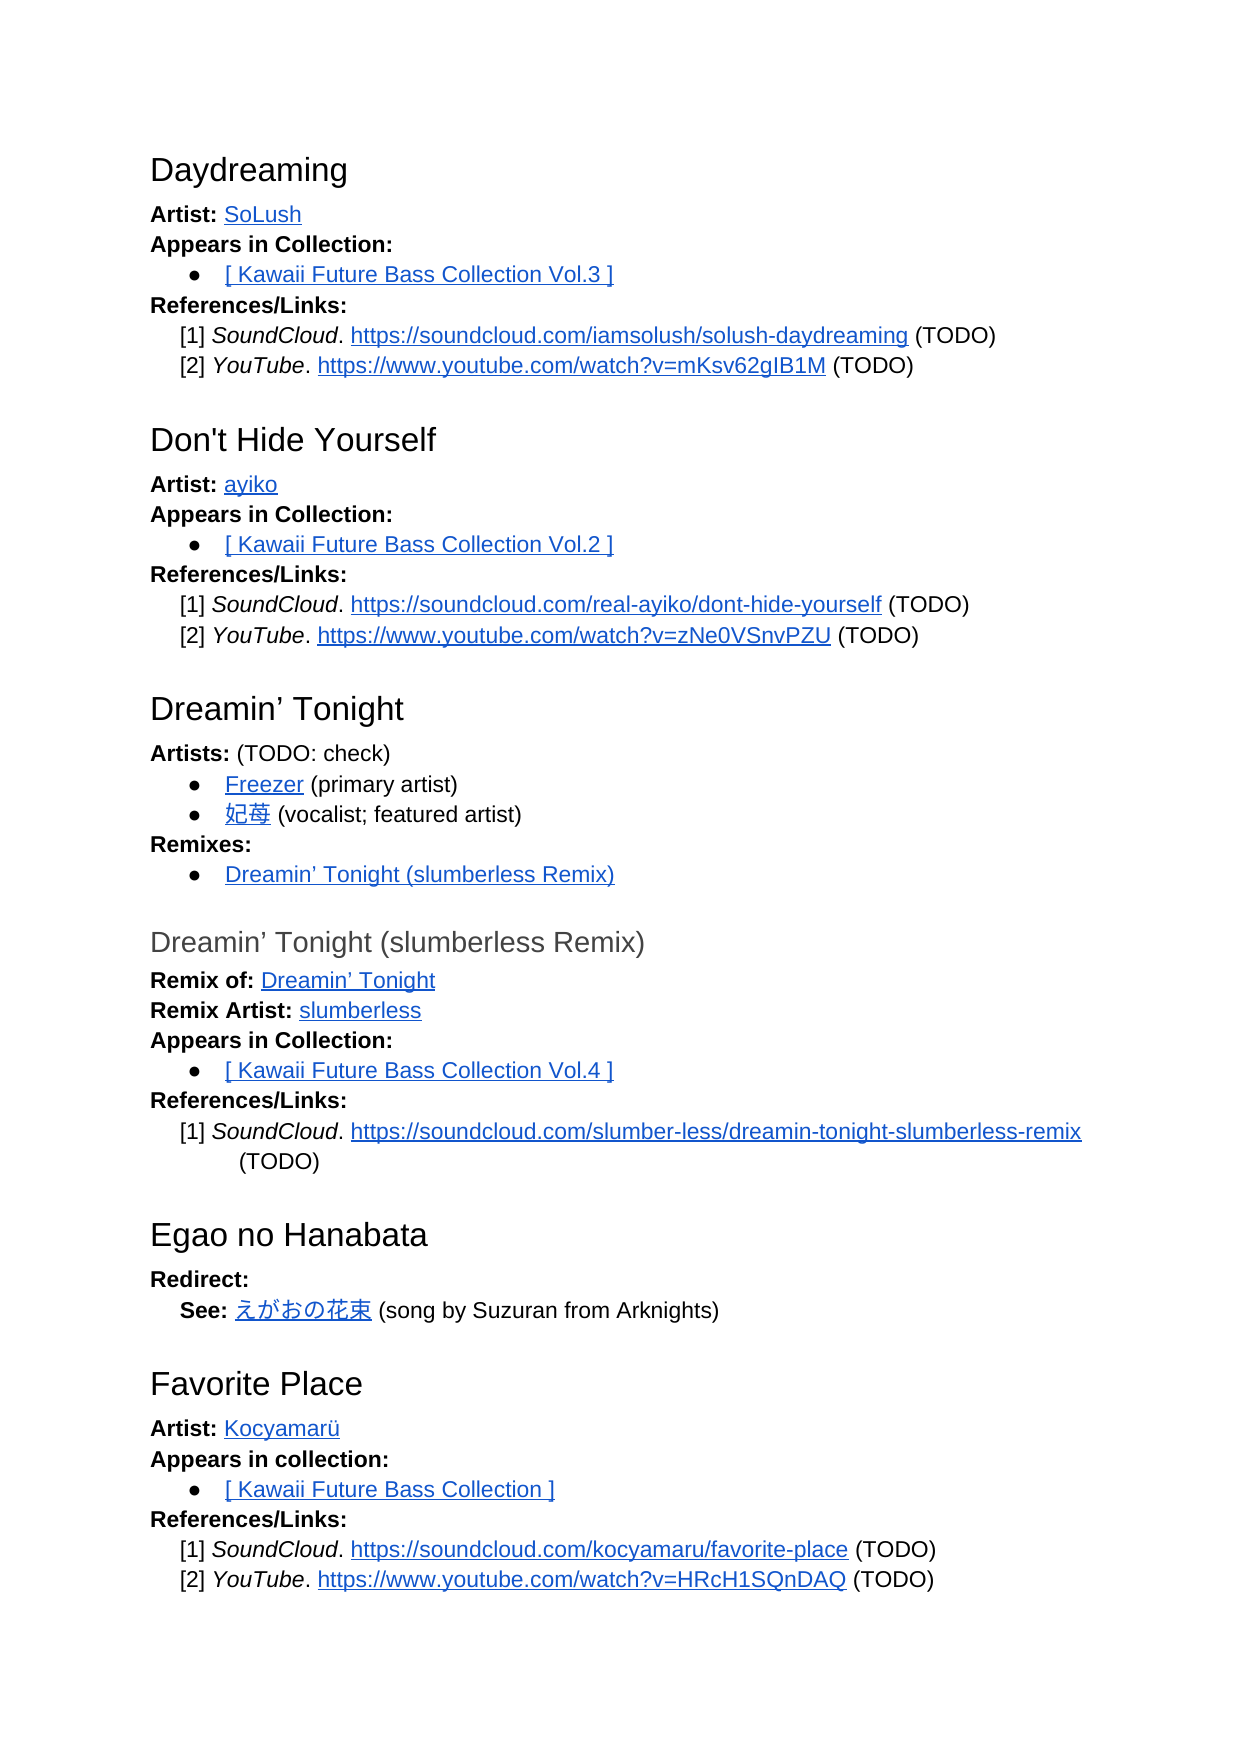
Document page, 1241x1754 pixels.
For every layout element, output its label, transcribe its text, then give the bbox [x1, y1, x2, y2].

text References/Links: [150, 292, 1090, 318]
text [1] SoundCloud. https://soundcloud.com/iamsolush/solush-daydreaming (TODO) [179, 322, 1090, 348]
list 妃苺 (vocalist; featured artist) [187, 801, 1090, 827]
text Appears in Collection: [150, 501, 1090, 527]
subtitle Favorite Place [150, 1364, 1090, 1403]
text Appears in collection: [150, 1446, 1090, 1472]
subtitle Don't Hide Yourself [150, 420, 1090, 458]
text Artist: SoLush [150, 201, 1090, 227]
text [1] SoundCloud. https://soundcloud.com/kocyamaru/favorite-place (TODO) [179, 1536, 1090, 1562]
subtitle Dreamin’ Tonight (slumberless Remix) [150, 925, 1090, 958]
text Appears in Collection: [150, 1027, 1090, 1053]
text Remix Artist: slumberless [150, 997, 1090, 1023]
list Dreamin’ Tonight (slumberless Remix) [187, 861, 1090, 887]
text See: えがおの花束 (song by Suzuran from Arknights) [179, 1297, 1090, 1323]
text Artist: Kocyamarü [150, 1415, 1090, 1442]
list [ Kawaii Future Bass Collection Vol.2 ] [187, 531, 1090, 557]
list Freezer (primary artist) [187, 771, 1090, 797]
subtitle Egao no Hanabata [150, 1216, 1090, 1254]
text References/Links: [150, 1087, 1090, 1114]
text [1] SoundCloud. https://soundcloud.com/real-ayiko/dont-hide-yourself (TODO) [179, 591, 1090, 618]
text [2] YouTube. https://www.youtube.com/watch?v=HRcH1SQnDAQ (TODO) [179, 1566, 1090, 1593]
text References/Links: [150, 1506, 1090, 1532]
subtitle Dreamin’ Tonight [150, 689, 1090, 728]
text Artist: ayiko [150, 471, 1090, 497]
text Remixes: [150, 831, 1090, 857]
text [1] SoundCloud. https://soundcloud.com/slumber-less/dreamin-tonight-slumberless-remix (TODO) [179, 1118, 1090, 1174]
text Appears in Collection: [150, 231, 1090, 257]
list [ Kawaii Future Bass Collection ] [187, 1476, 1090, 1502]
subtitle Daydreaming [150, 150, 1090, 188]
text References/Links: [150, 561, 1090, 588]
text Remix of: Dreamin’ Tonight [150, 967, 1090, 993]
text [2] YouTube. https://www.youtube.com/watch?v=mKsv62gIB1M (TODO) [179, 352, 1090, 378]
text Artists: (TODO: check) [150, 740, 1090, 767]
list [ Kawaii Future Bass Collection Vol.3 ] [187, 261, 1090, 288]
list [ Kawaii Future Bass Collection Vol.4 ] [187, 1057, 1090, 1083]
text Redirect: [150, 1266, 1090, 1293]
text [2] YouTube. https://www.youtube.com/watch?v=zNe0VSnvPZU (TODO) [179, 622, 1090, 648]
